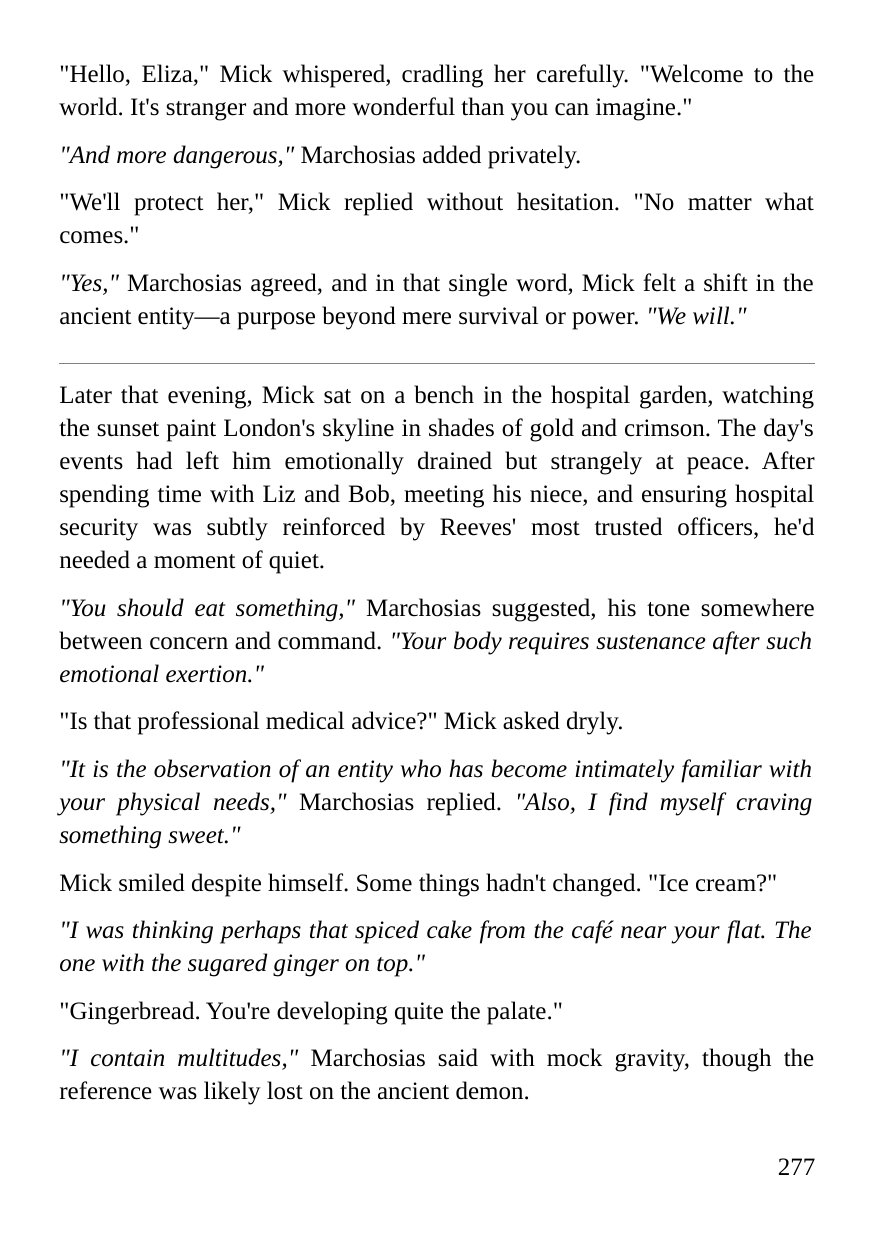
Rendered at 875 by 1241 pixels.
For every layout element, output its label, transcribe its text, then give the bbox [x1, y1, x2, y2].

text "I was thinking perhaps that spiced cake from the café near your flat. The one with the sugared ginger on top." [59, 915, 815, 977]
text Later that evening, Mick sat on a bench in the hospital garden, watching the sunset paint London's skyline in shades of gold and crimson. The day's events had left him emotionally drained but strangely at peace. After spending time with Liz and Bob, meeting his niece, and ensuring hospital security was subtly reinforced by Reeves' most trusted officers, he'd needed a moment of quiet. [59, 380, 815, 574]
text "We'll protect her," Mick replied without hesitation. "No matter what comes." [59, 187, 815, 249]
text "It is the observation of an entity who has become intimately familiar with your physical needs," Marchosias replied. "Also, I find myself craving something sweet." [59, 754, 815, 849]
text "I contain multitudes," Marchosias said with mock gravity, though the reference was likely lost on the ancient demon. [59, 1043, 815, 1105]
text "Yes," Marchosias agreed, and in that single word, Mick felt a shift in the ancient entity—a purpose beyond mere survival or power. "We will." [59, 268, 815, 330]
text "Gingerbread. You're developing quite the palate." [59, 996, 815, 1024]
text "Is that professional medical advice?" Mick asked dryly. [59, 706, 815, 735]
text "You should eat something," Marchosias suggested, his tone somewhere between concern and command. "Your body requires sustenance after such emotional exertion." [59, 593, 815, 687]
text "And more dangerous," Marchosias added privately. [59, 140, 815, 168]
text Mick smiled despite himself. Some things hadn't changed. "Ice cream?" [59, 868, 815, 896]
text "Hello, Eliza," Mick whispered, cradling her carefully. "Welcome to the world. It's stranger and more wonderful than you can imagine." [59, 59, 815, 121]
